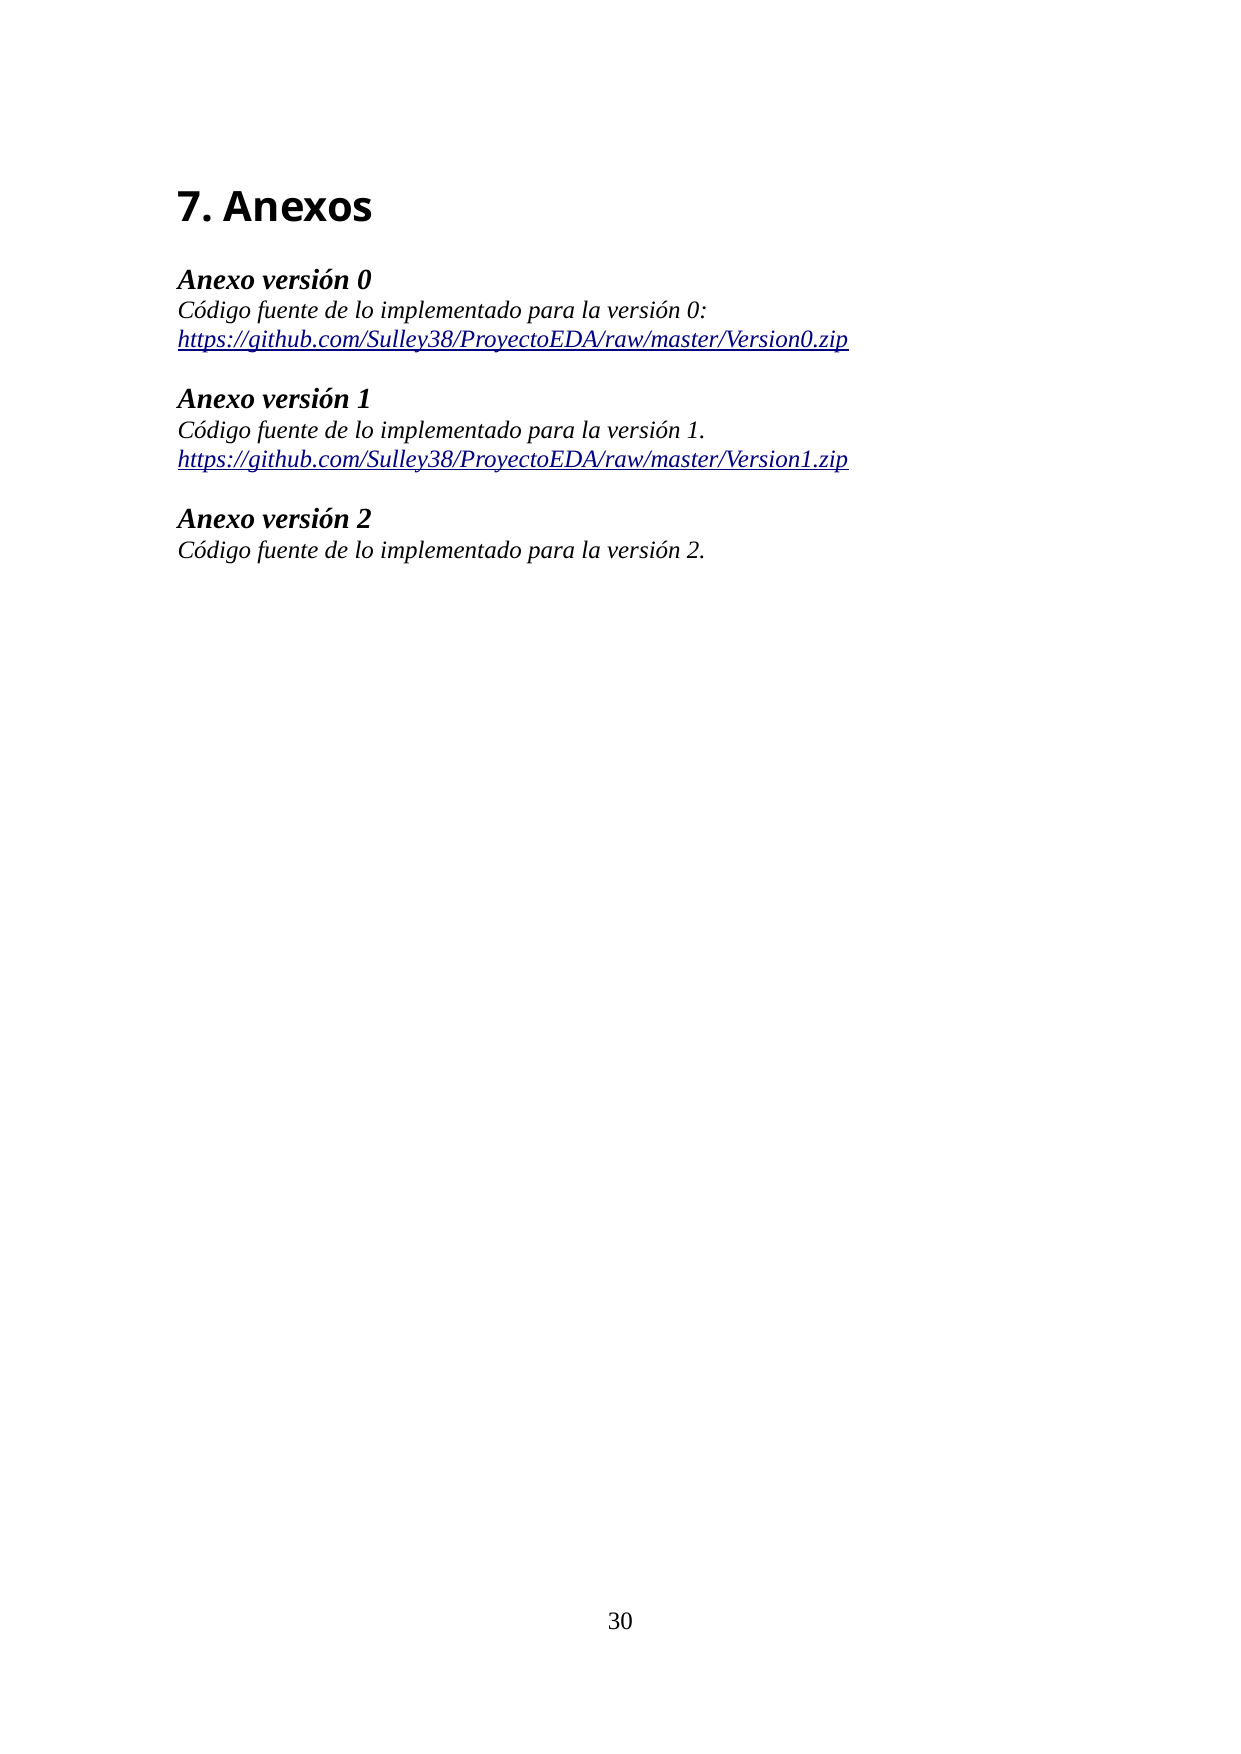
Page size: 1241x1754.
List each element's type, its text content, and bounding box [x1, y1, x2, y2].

text Código fuente de lo implementado para la versión 0: [177, 295, 1063, 324]
text 7. Anexos [177, 176, 1063, 233]
text Anexo versión 2 [177, 501, 1063, 535]
text Código fuente de lo implementado para la versión 1. [177, 415, 1063, 444]
text Anexo versión 0 [177, 262, 1063, 295]
text Anexo versión 1 [177, 382, 1063, 415]
text https://github.com/Sulley38/ProyectoEDA/raw/master/Version0.zip [177, 324, 1063, 353]
text Código fuente de lo implementado para la versión 2. [177, 535, 1063, 564]
text https://github.com/Sulley38/ProyectoEDA/raw/master/Version1.zip [177, 444, 1063, 473]
